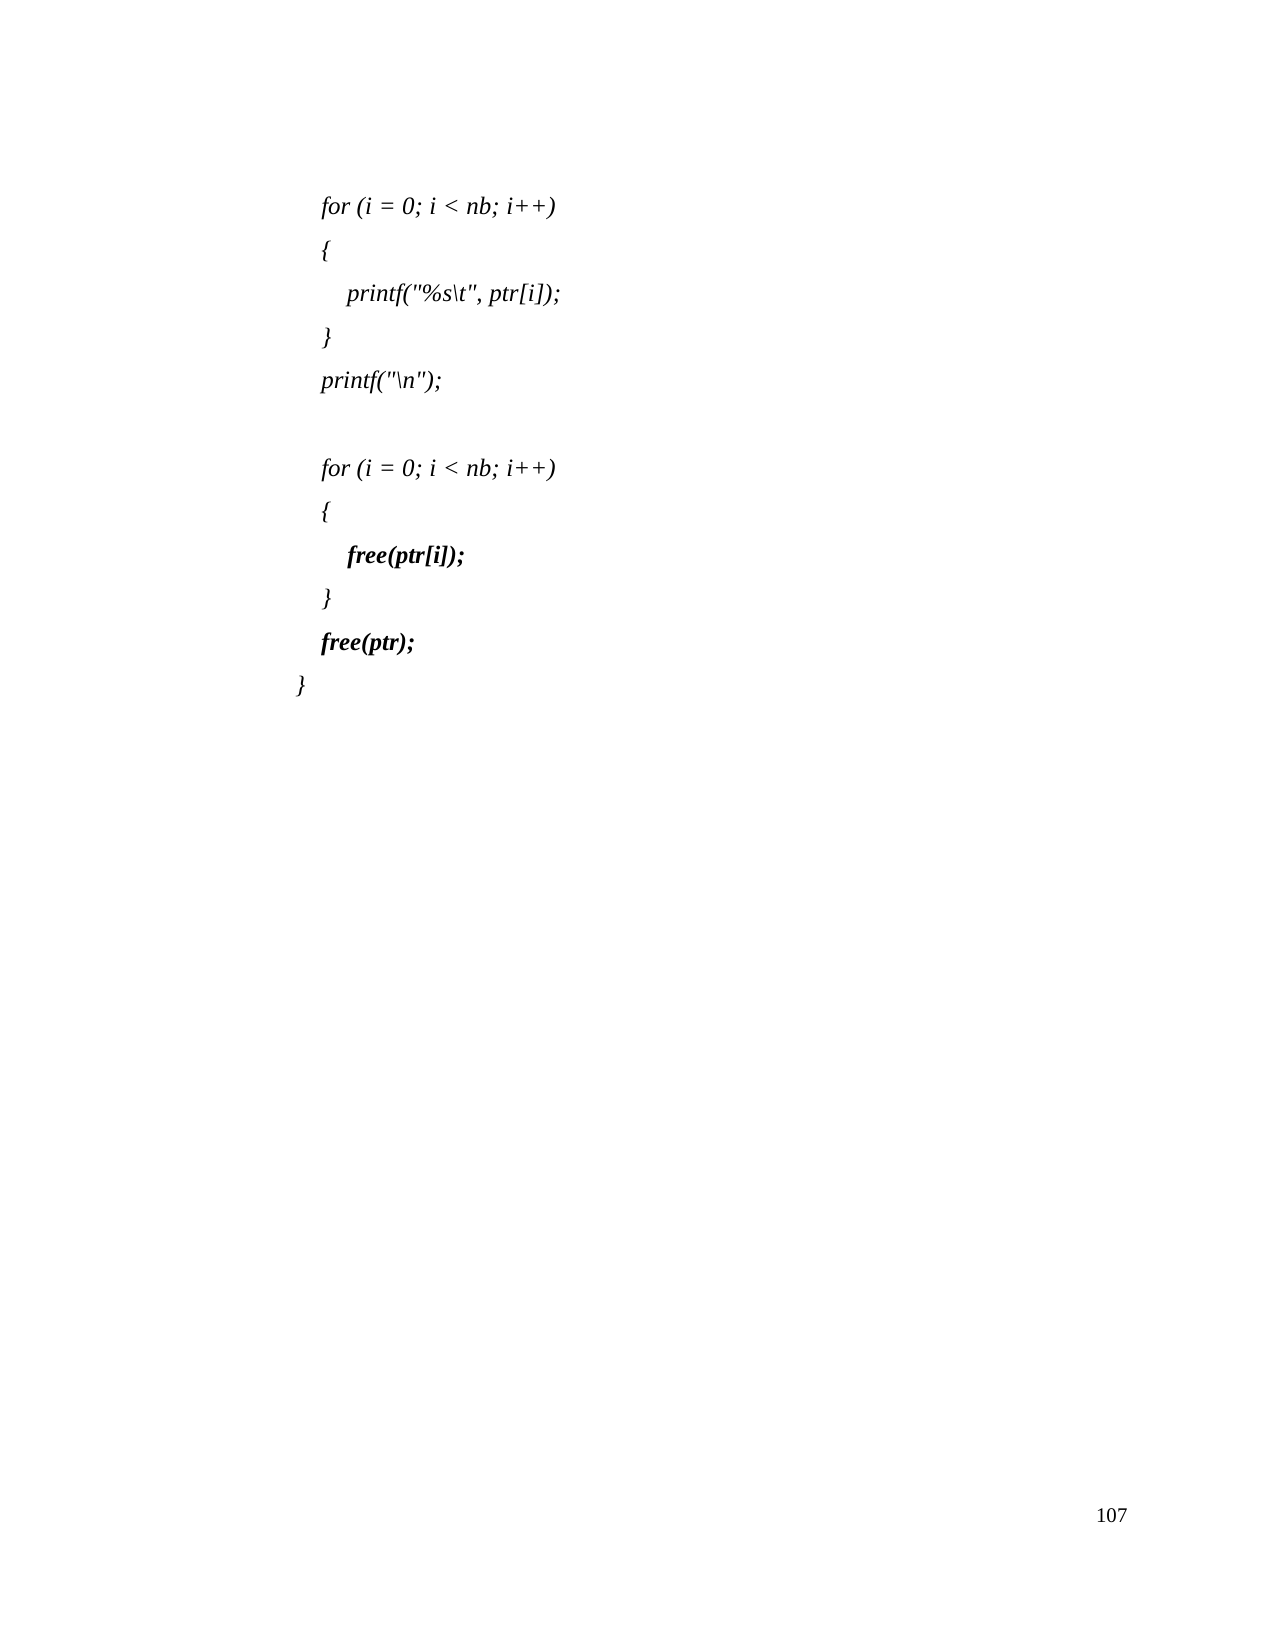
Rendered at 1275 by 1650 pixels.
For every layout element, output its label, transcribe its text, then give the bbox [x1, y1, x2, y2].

text } [295, 583, 1127, 612]
text for (i = 0; i < nb; i++) [295, 191, 1127, 220]
text free(ptr); [295, 627, 1127, 656]
text } [295, 670, 1127, 699]
text } [295, 322, 1127, 351]
text { [295, 235, 1127, 264]
text printf("%s\t", ptr[i]); [295, 278, 1127, 307]
text free(ptr[i]); [295, 539, 1127, 568]
text printf("\n"); [295, 365, 1127, 394]
text for (i = 0; i < nb; i++) [295, 452, 1127, 481]
text { [295, 496, 1127, 525]
